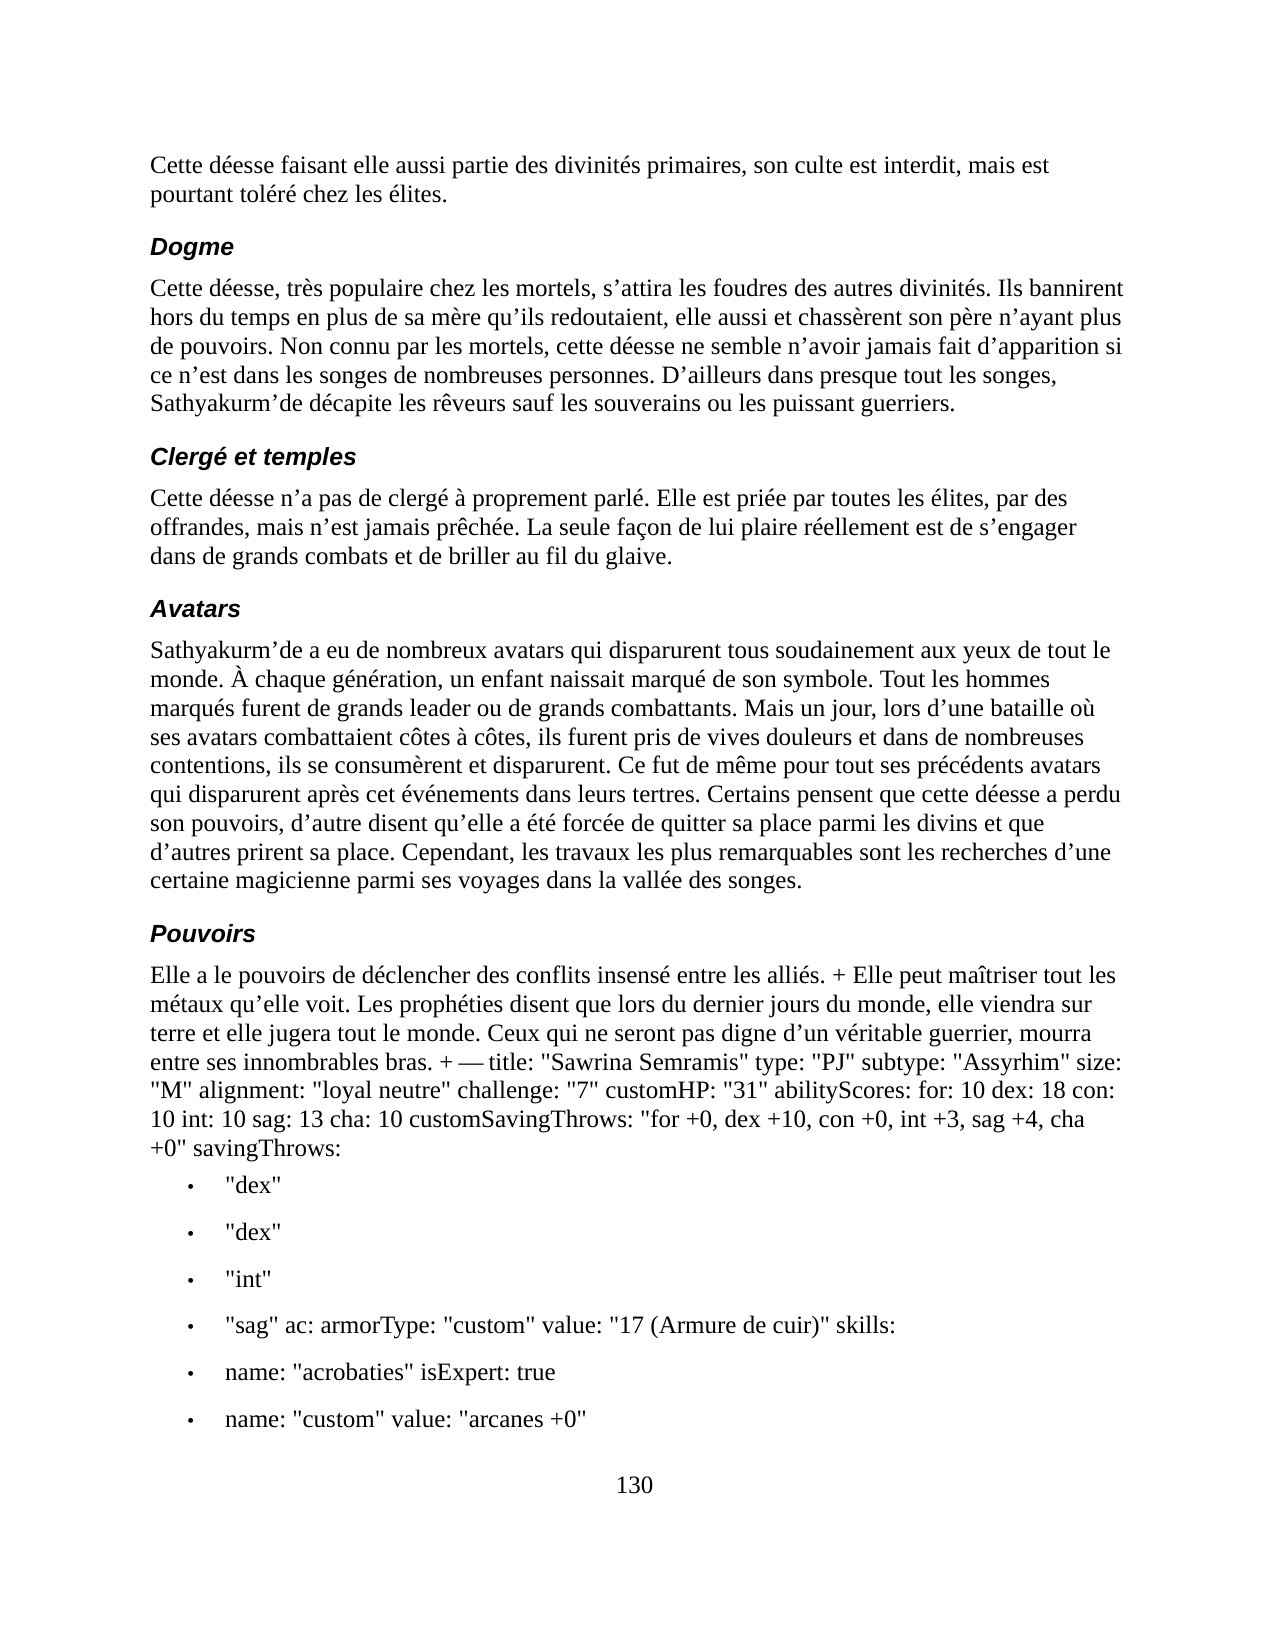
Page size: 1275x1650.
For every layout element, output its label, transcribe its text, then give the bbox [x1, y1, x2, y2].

subtitle Dogme [150, 232, 1125, 261]
subtitle Pouvoirs [150, 919, 1125, 948]
list "sag" ac: armorType: "custom" value: "17 (Armure de cuir)" skills: [187, 1311, 1125, 1339]
text Cette déesse faisant elle aussi partie des divinités primaires, son culte est interdit, mais est pourtant toléré chez les élites. [150, 150, 1125, 207]
text Elle a le pouvoirs de déclencher des conflits insensé entre les alliés. + Elle peut maîtriser tout les métaux qu’elle voit. Les prophéties disent que lors du dernier jours du monde, elle viendra sur terre et elle jugera tout le monde. Ceux qui ne seront pas digne d’un véritable guerrier, mourra entre ses innombrables bras. + — title: "Sawrina Semramis" type: "PJ" subtype: "Assyrhim" size: "M" alignment: "loyal neutre" challenge: "7" customHP: "31" abilityScores: for: 10 dex: 18 con: 10 int: 10 sag: 13 cha: 10 customSavingThrows: "for +0, dex +10, con +0, int +3, sag +4, cha +0" savingThrows: [150, 960, 1125, 1162]
subtitle Clergé et temples [150, 442, 1125, 471]
list name: "acrobaties" isExpert: true [187, 1357, 1125, 1386]
list name: "custom" value: "arcanes +0" [187, 1404, 1125, 1433]
list "dex" [187, 1217, 1125, 1246]
list "int" [187, 1264, 1125, 1293]
text Cette déesse, très populaire chez les mortels, s’attira les foudres des autres divinités. Ils bannirent hors du temps en plus de sa mère qu’ils redoutaient, elle aussi et chassèrent son père n’ayant plus de pouvoirs. Non connu par les mortels, cette déesse ne semble n’avoir jamais fait d’apparition si ce n’est dans les songes de nombreuses personnes. D’ailleurs dans presque tout les songes, Sathyakurm’de décapite les rêveurs sauf les souverains ou les puissant guerriers. [150, 273, 1125, 417]
text Sathyakurm’de a eu de nombreux avatars qui disparurent tous soudainement aux yeux de tout le monde. À chaque génération, un enfant naissait marqué de son symbole. Tout les hommes marqués furent de grands leader ou de grands combattants. Mais un jour, lors d’une bataille où ses avatars combattaient côtes à côtes, ils furent pris de vives douleurs et dans de nombreuses contentions, ils se consumèrent et disparurent. Ce fut de même pour tout ses précédents avatars qui disparurent après cet événements dans leurs tertres. Certains pensent que cette déesse a perdu son pouvoirs, d’autre disent qu’elle a été forcée de quitter sa place parmi les divins et que d’autres prirent sa place. Cependant, les travaux les plus remarquables sont les recherches d’une certaine magicienne parmi ses voyages dans la vallée des songes. [150, 636, 1125, 894]
list "dex" [187, 1171, 1125, 1199]
subtitle Avatars [150, 594, 1125, 623]
text Cette déesse n’a pas de clergé à proprement parlé. Elle est priée par toutes les élites, par des offrandes, mais n’est jamais prêchée. La seule façon de lui plaire réellement est de s’engager dans de grands combats et de briller au fil du glaive. [150, 483, 1125, 569]
